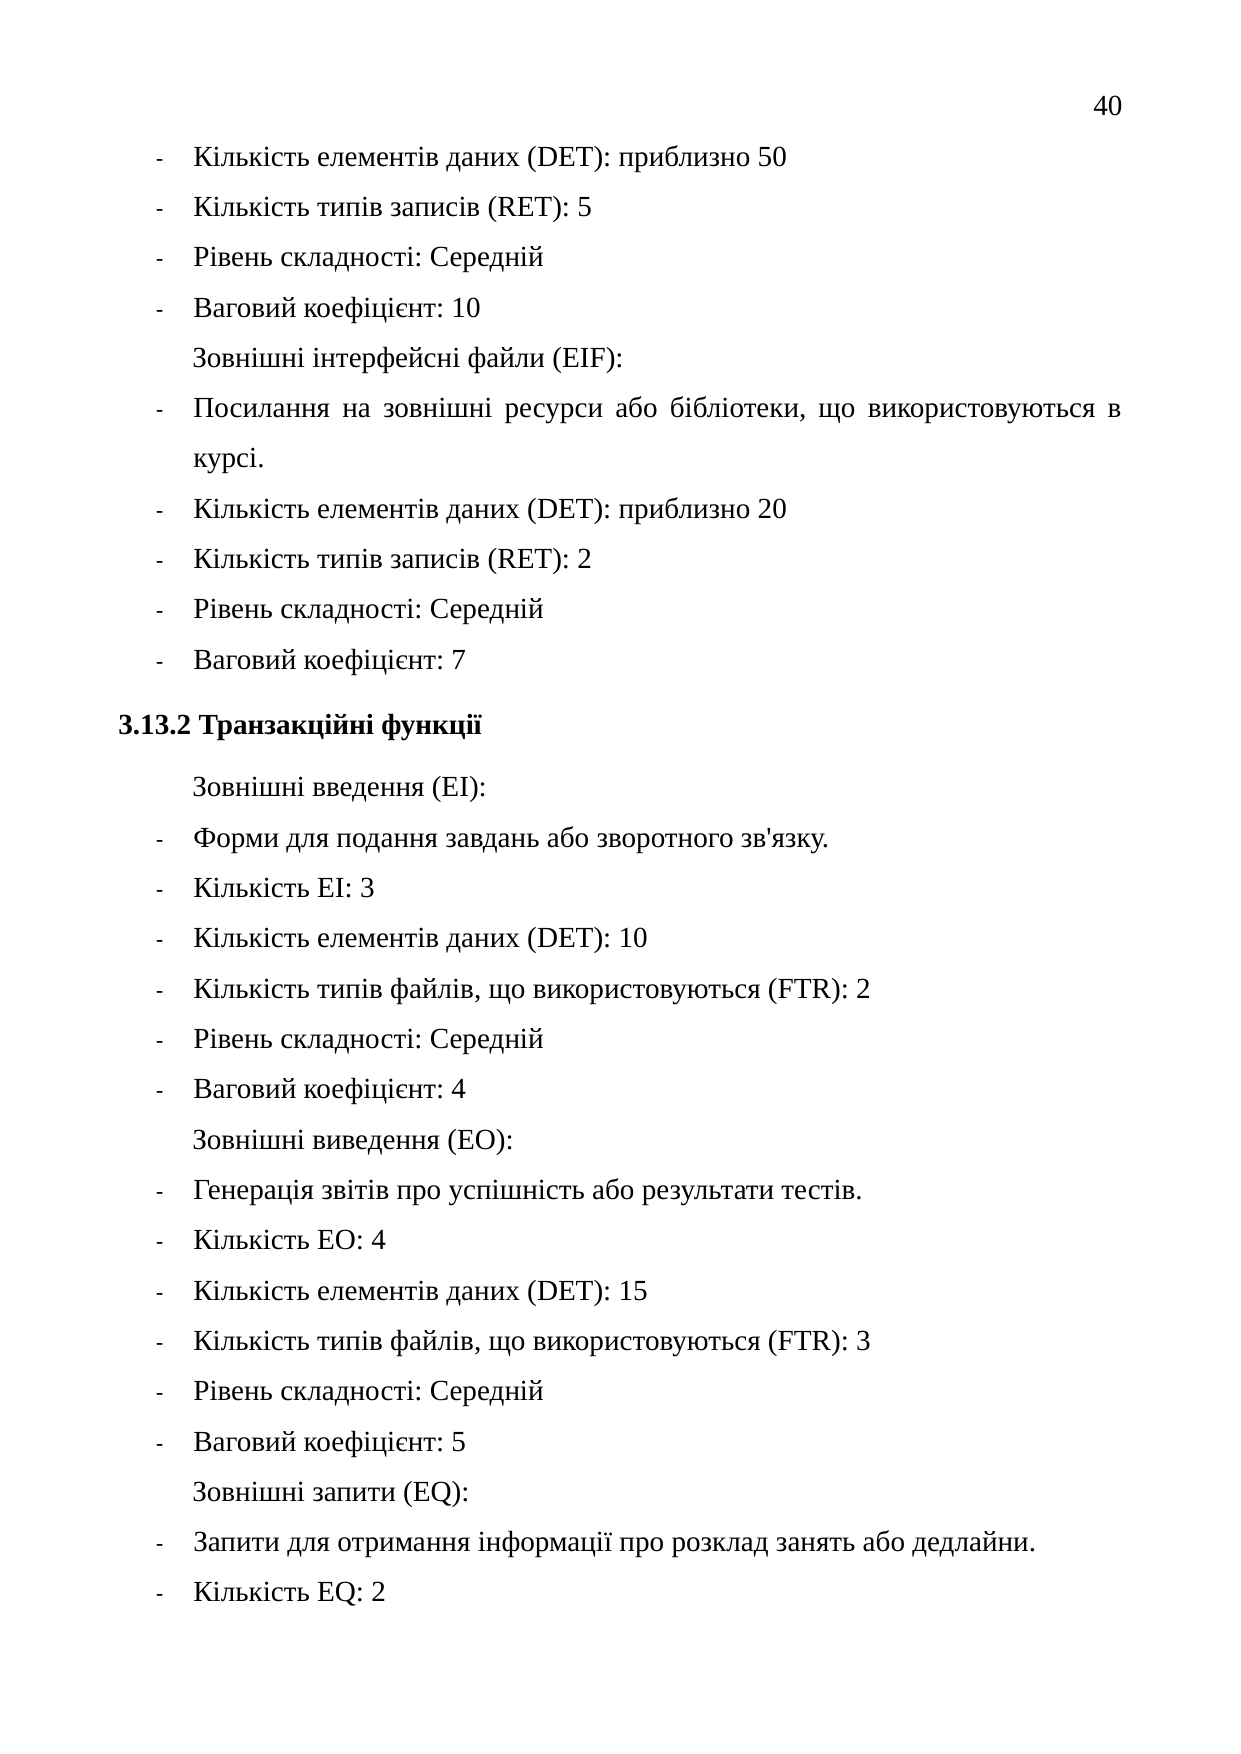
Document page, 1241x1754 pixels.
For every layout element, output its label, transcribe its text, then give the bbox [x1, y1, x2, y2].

subtitle Транзакційні функції [118, 707, 1122, 740]
list Посилання на зовнішні ресурси або бібліотеки, що використовуються в курсі. [156, 390, 1122, 474]
list Форми для подання завдань або зворотного зв'язку. [156, 820, 1122, 853]
list Кількість типів записів (RET): 2 [156, 541, 1122, 575]
text Зовнішні виведення (EO): [118, 1122, 1122, 1155]
list Кількість типів записів (RET): 5 [156, 189, 1122, 223]
list Кількість елементів даних (DET): приблизно 50 [156, 139, 1122, 172]
list Кількість елементів даних (DET): 10 [156, 921, 1122, 954]
list Рівень складності: Середній [156, 239, 1122, 273]
list Кількість типів файлів, що використовуються (FTR): 3 [156, 1323, 1122, 1357]
list Запити для отримання інформації про розклад занять або дедлайни. [156, 1524, 1122, 1558]
list Кількість типів файлів, що використовуються (FTR): 2 [156, 971, 1122, 1004]
list Рівень складності: Середній [156, 1021, 1122, 1055]
list Ваговий коефіцієнт: 7 [156, 642, 1122, 675]
text Зовнішні введення (EI): [118, 769, 1122, 803]
list Рівень складності: Середній [156, 592, 1122, 625]
list Кількість елементів даних (DET): приблизно 20 [156, 491, 1122, 524]
list Ваговий коефіцієнт: 5 [156, 1424, 1122, 1457]
list Ваговий коефіцієнт: 4 [156, 1071, 1122, 1105]
list Кількість EI: 3 [156, 870, 1122, 904]
text Зовнішні інтерфейсні файли (EIF): [118, 340, 1122, 373]
list Рівень складності: Середній [156, 1373, 1122, 1407]
list Кількість EO: 4 [156, 1222, 1122, 1256]
list Кількість EQ: 2 [156, 1574, 1122, 1608]
list Кількість елементів даних (DET): 15 [156, 1273, 1122, 1306]
list Генерація звітів про успішність або результати тестів. [156, 1172, 1122, 1206]
list Ваговий коефіцієнт: 10 [156, 290, 1122, 323]
text Зовнішні запити (EQ): [118, 1474, 1122, 1507]
